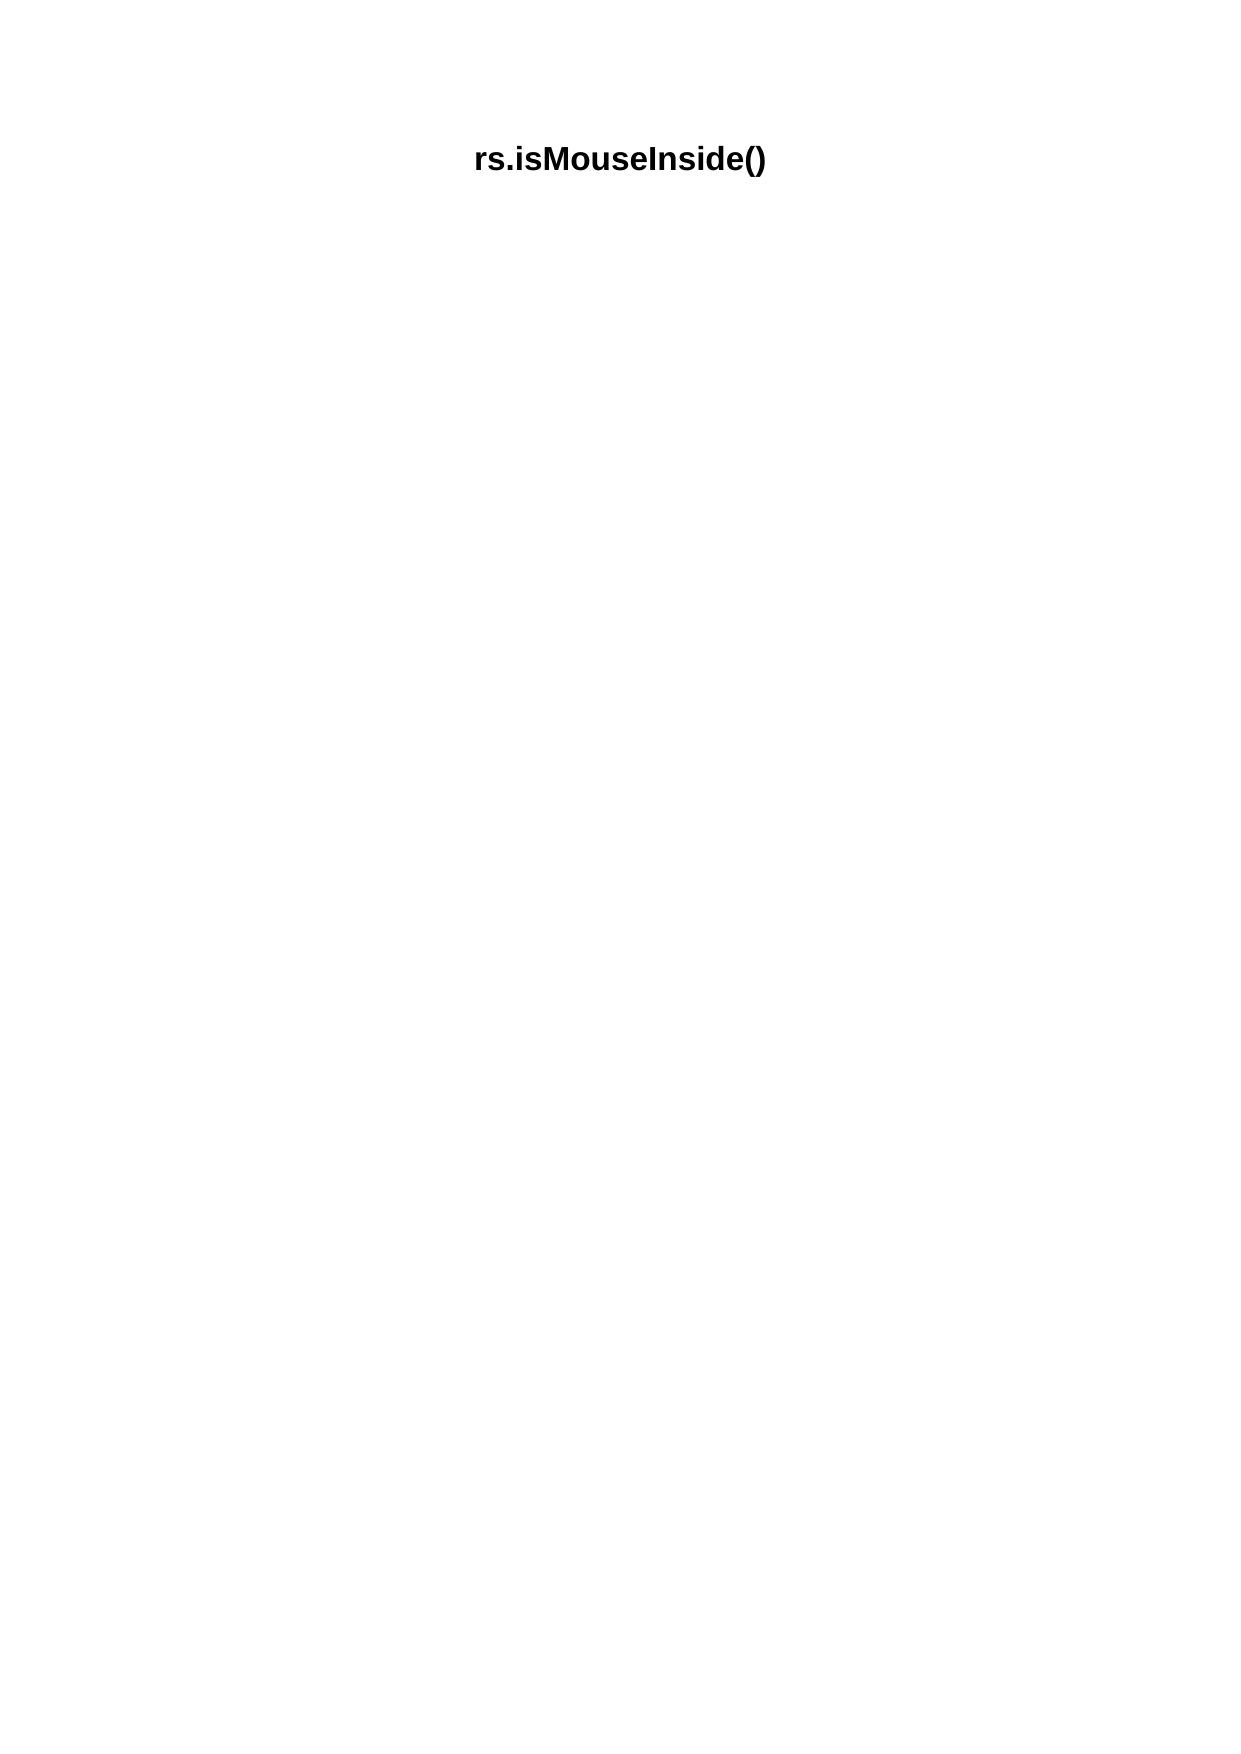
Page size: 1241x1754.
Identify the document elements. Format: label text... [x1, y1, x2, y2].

subtitle rs.isMouseInside() [118, 139, 1122, 177]
